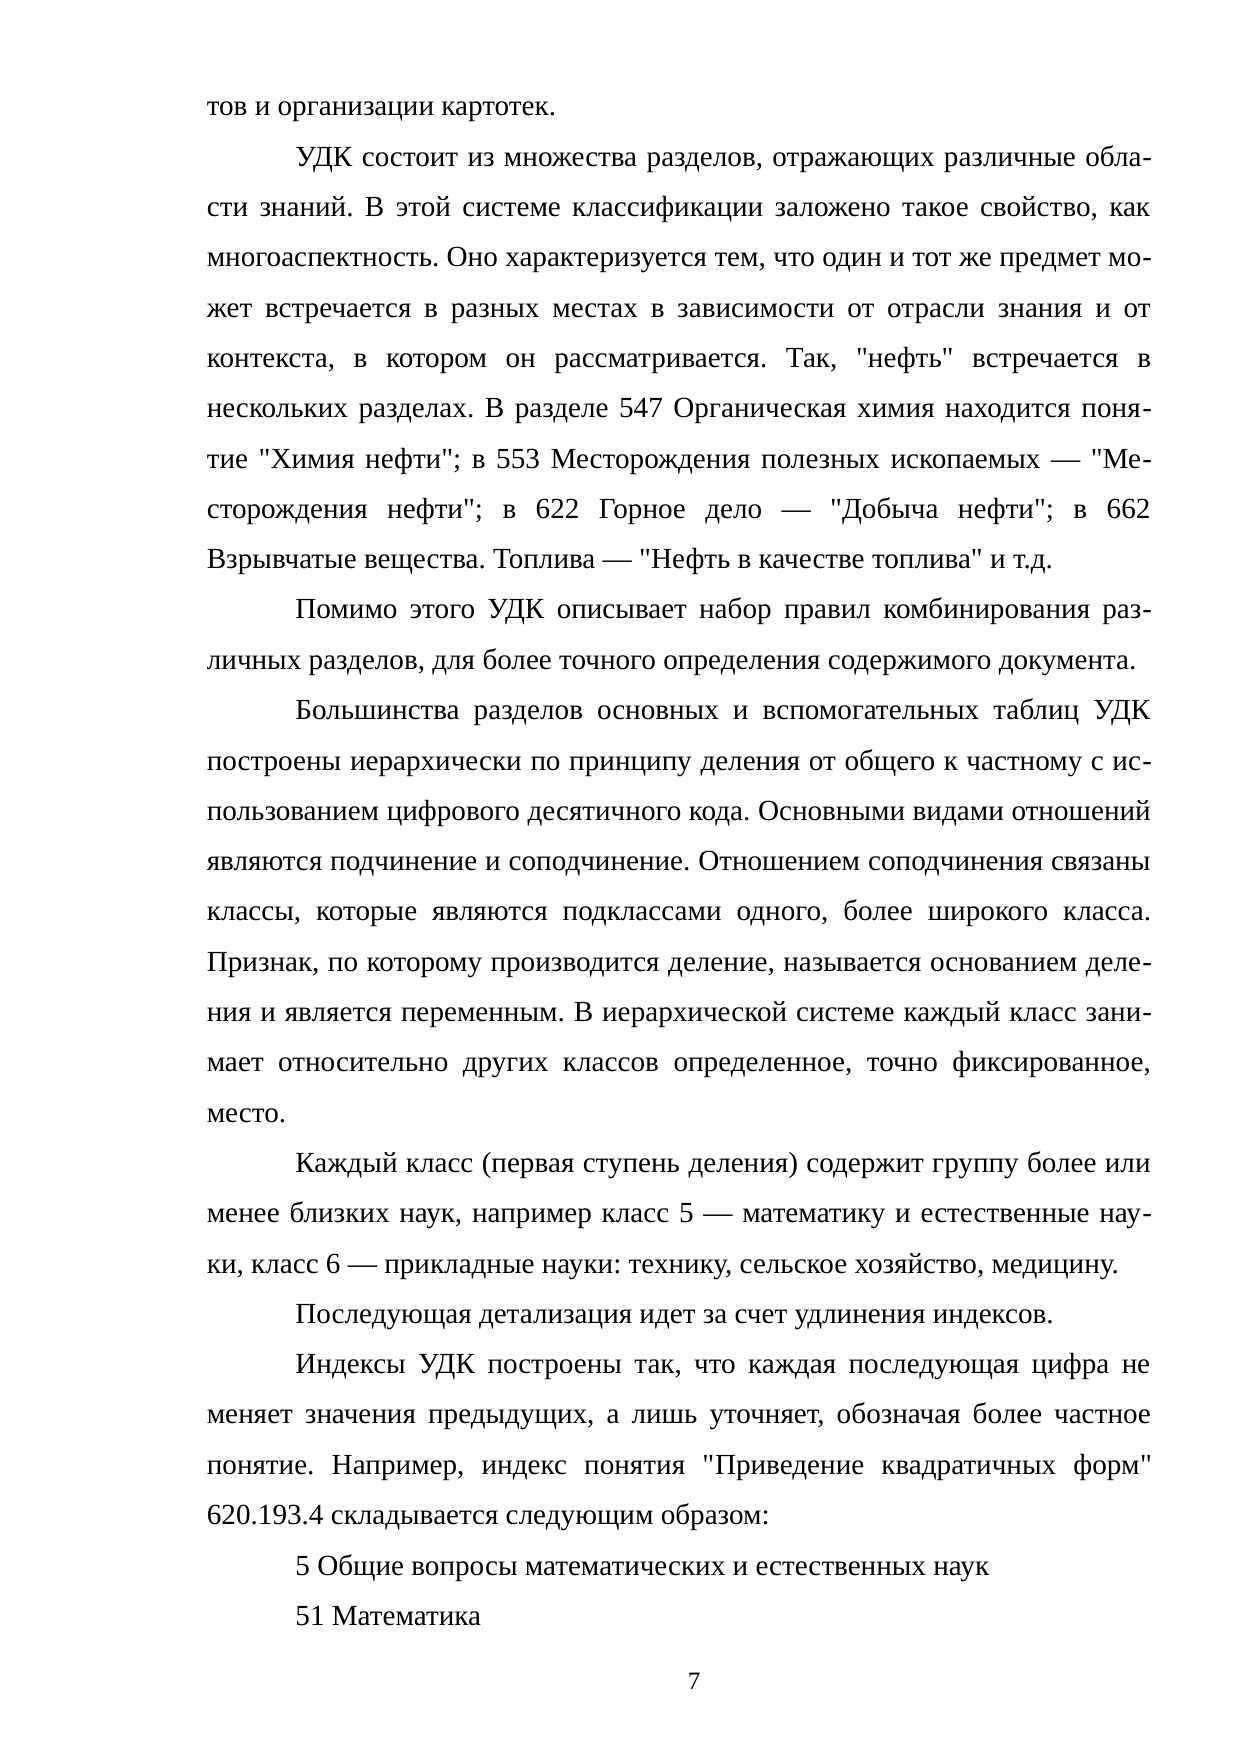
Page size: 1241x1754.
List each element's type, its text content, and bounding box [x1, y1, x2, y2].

text 51 Математика [207, 1598, 1152, 1631]
text Каждый класс (первая ступень деления) содержит группу более или менее близких наук, например класс 5 — математику и естественные нау­ки, класс 6 — прикладные науки: технику, сельское хозяйство, медицину. [207, 1145, 1152, 1279]
text УДК состоит из множества разделов, отражающих различные обла­сти знаний. В этой системе классификации заложено такое свойство, как многоаспектность. Оно характеризуется тем, что один и тот же предмет мо­жет встречается в разных местах в зависимости от отрасли знания и от контекста, в котором он рассматривается. Так, "нефть" встречается в нескольких разделах. В разделе 547 Органическая химия находится поня­тие "Химия нефти"; в 553 Месторождения полезных ископаемых — "Ме­сторождения нефти"; в 622 Горное дело — "Добыча нефти"; в 662 Взрывчатые вещества. Топлива — "Нефть в качестве топлива" и т.д. [207, 139, 1152, 575]
text тов и организации картотек. [207, 88, 1152, 122]
text 5 Общие вопросы математических и естественных наук [207, 1548, 1152, 1581]
text Индексы УДК построены так, что каждая последующая цифра не меняет значения предыдущих, а лишь уточняет, обозначая более частное понятие. Например, индекс понятия "Приведение квадратичных форм" 620.193.4 складывается следующим образом: [207, 1346, 1152, 1531]
text Помимо этого УДК описывает набор правил комбинирования раз­личных разделов, для более точного определения содержимого документа. [207, 592, 1152, 676]
text Большинства разделов основных и вспомогательных таблиц УДК построены иерархически по принципу деления от общего к частному с ис­пользованием цифрового десятичного кода. Основными видами отношений являются подчинение и соподчинение. Отношением соподчинения связаны классы, которые являются подклассами одного, более широкого класса. Признак, по которому производится деление, называется основанием деле­ния и является переменным. В иерархической системе каждый класс зани­мает относительно других классов определенное, точно фиксированное, место. [207, 692, 1152, 1128]
text Последующая детализация идет за счет удлинения индексов. [207, 1296, 1152, 1329]
